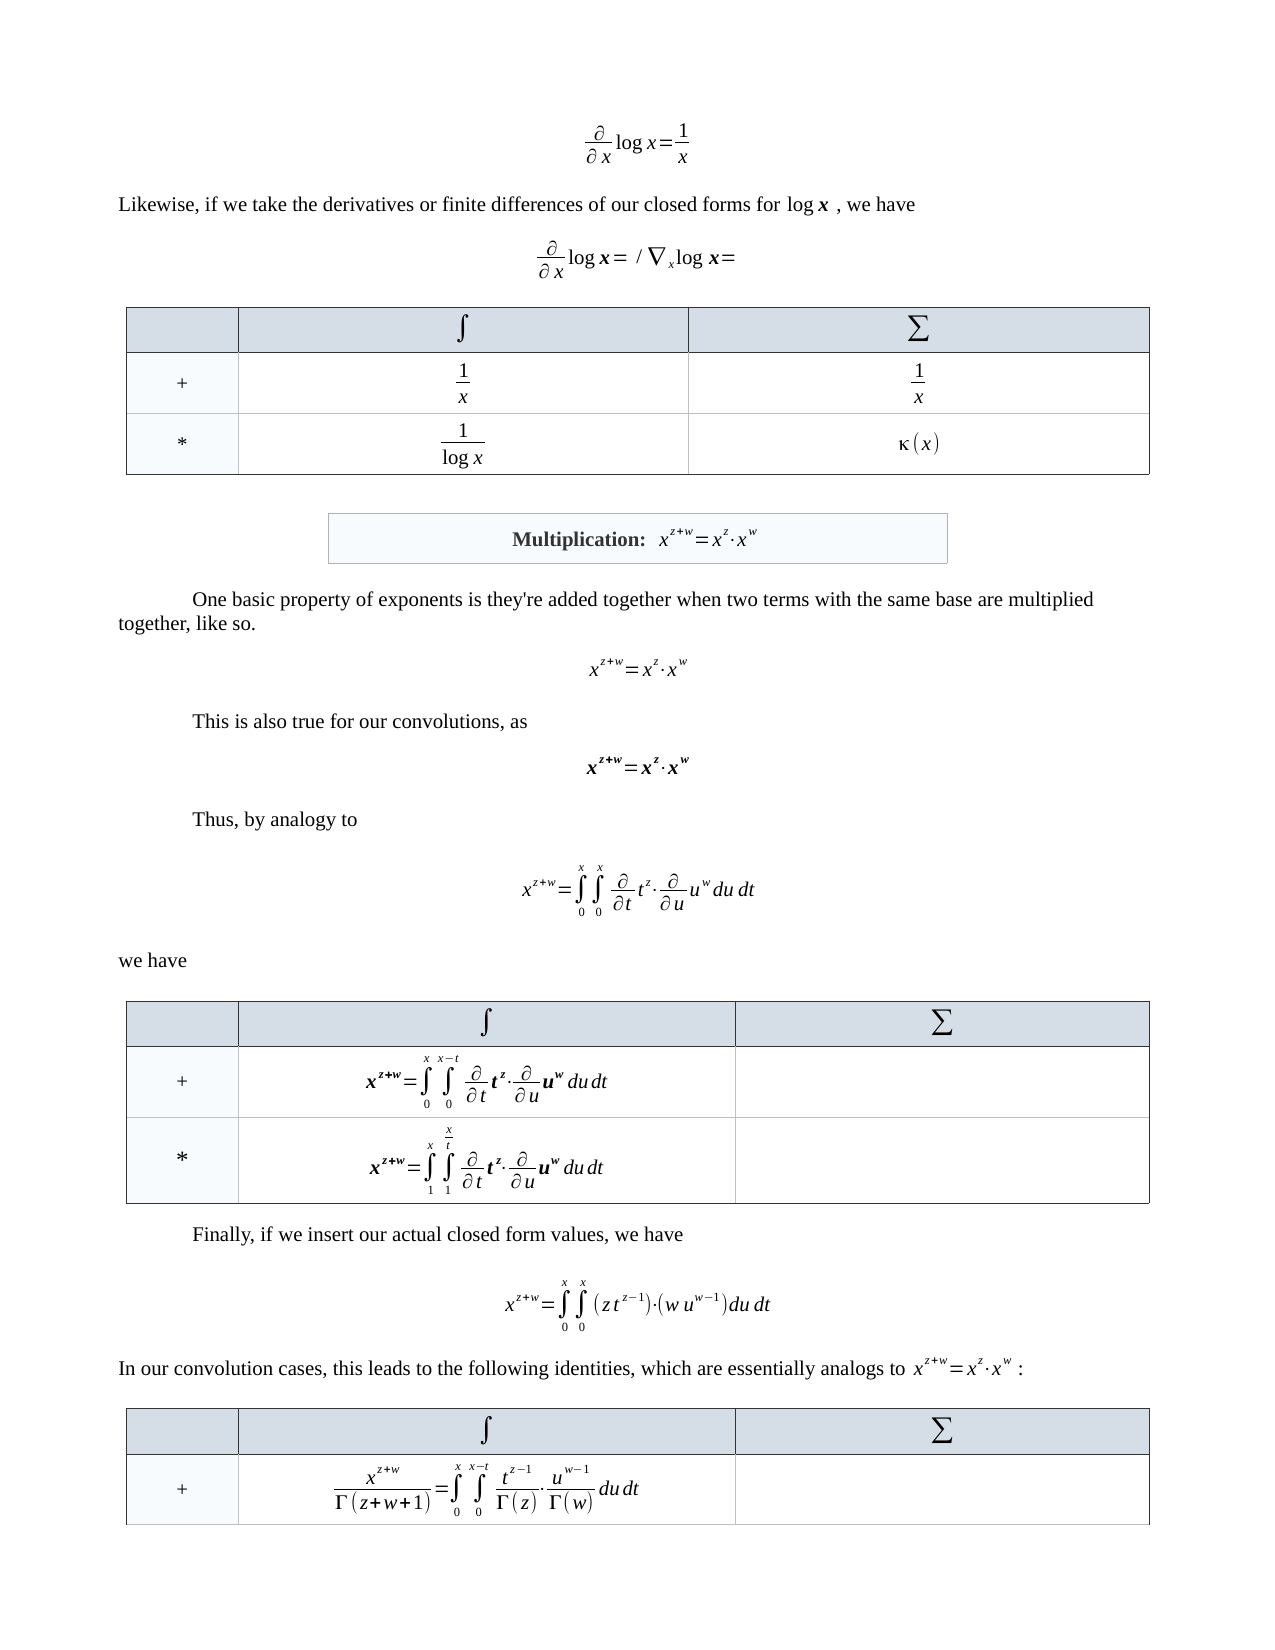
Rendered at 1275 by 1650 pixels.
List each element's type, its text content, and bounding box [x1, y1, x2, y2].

table_cell [239, 414, 688, 474]
table_header [736, 1409, 1149, 1454]
table_cell [239, 1118, 735, 1203]
table_cell [736, 1455, 1149, 1524]
table_header [239, 1409, 735, 1454]
text In our convolution cases, this leads to the following identities, which are essentially analogs to: [118, 1353, 1157, 1379]
table_cell * [127, 414, 238, 474]
text Likewise, if we take the derivatives or finite differences of our closed forms for, we have [118, 191, 1157, 216]
table_cell [689, 414, 1149, 474]
table_cell + [127, 1047, 238, 1117]
text / [118, 239, 1157, 283]
table_cell [736, 1047, 1149, 1117]
table_header [239, 308, 688, 352]
table_header [689, 308, 1149, 352]
table_cell [239, 1455, 735, 1524]
table_header [127, 1409, 238, 1454]
text This is also true for our convolutions, as [118, 709, 1157, 733]
table_header [736, 1002, 1149, 1046]
table_cell + [127, 1455, 238, 1524]
table_header [127, 308, 238, 352]
table_cell [689, 353, 1149, 413]
table_header [127, 1002, 238, 1046]
table_header [239, 1002, 735, 1046]
text Multiplication: [329, 514, 947, 563]
table_cell [736, 1118, 1149, 1203]
table_cell * [127, 1118, 238, 1203]
text we have [118, 948, 1157, 972]
text Thus, by analogy to [118, 807, 1157, 831]
table_cell + [127, 353, 238, 413]
table_cell [239, 1047, 735, 1117]
table_cell [239, 353, 688, 413]
text Finally, if we insert our actual closed form values, we have [118, 1222, 1157, 1246]
text One basic property of exponents is they're added together when two terms with the same base are multiplied together, like so. [118, 587, 1157, 635]
